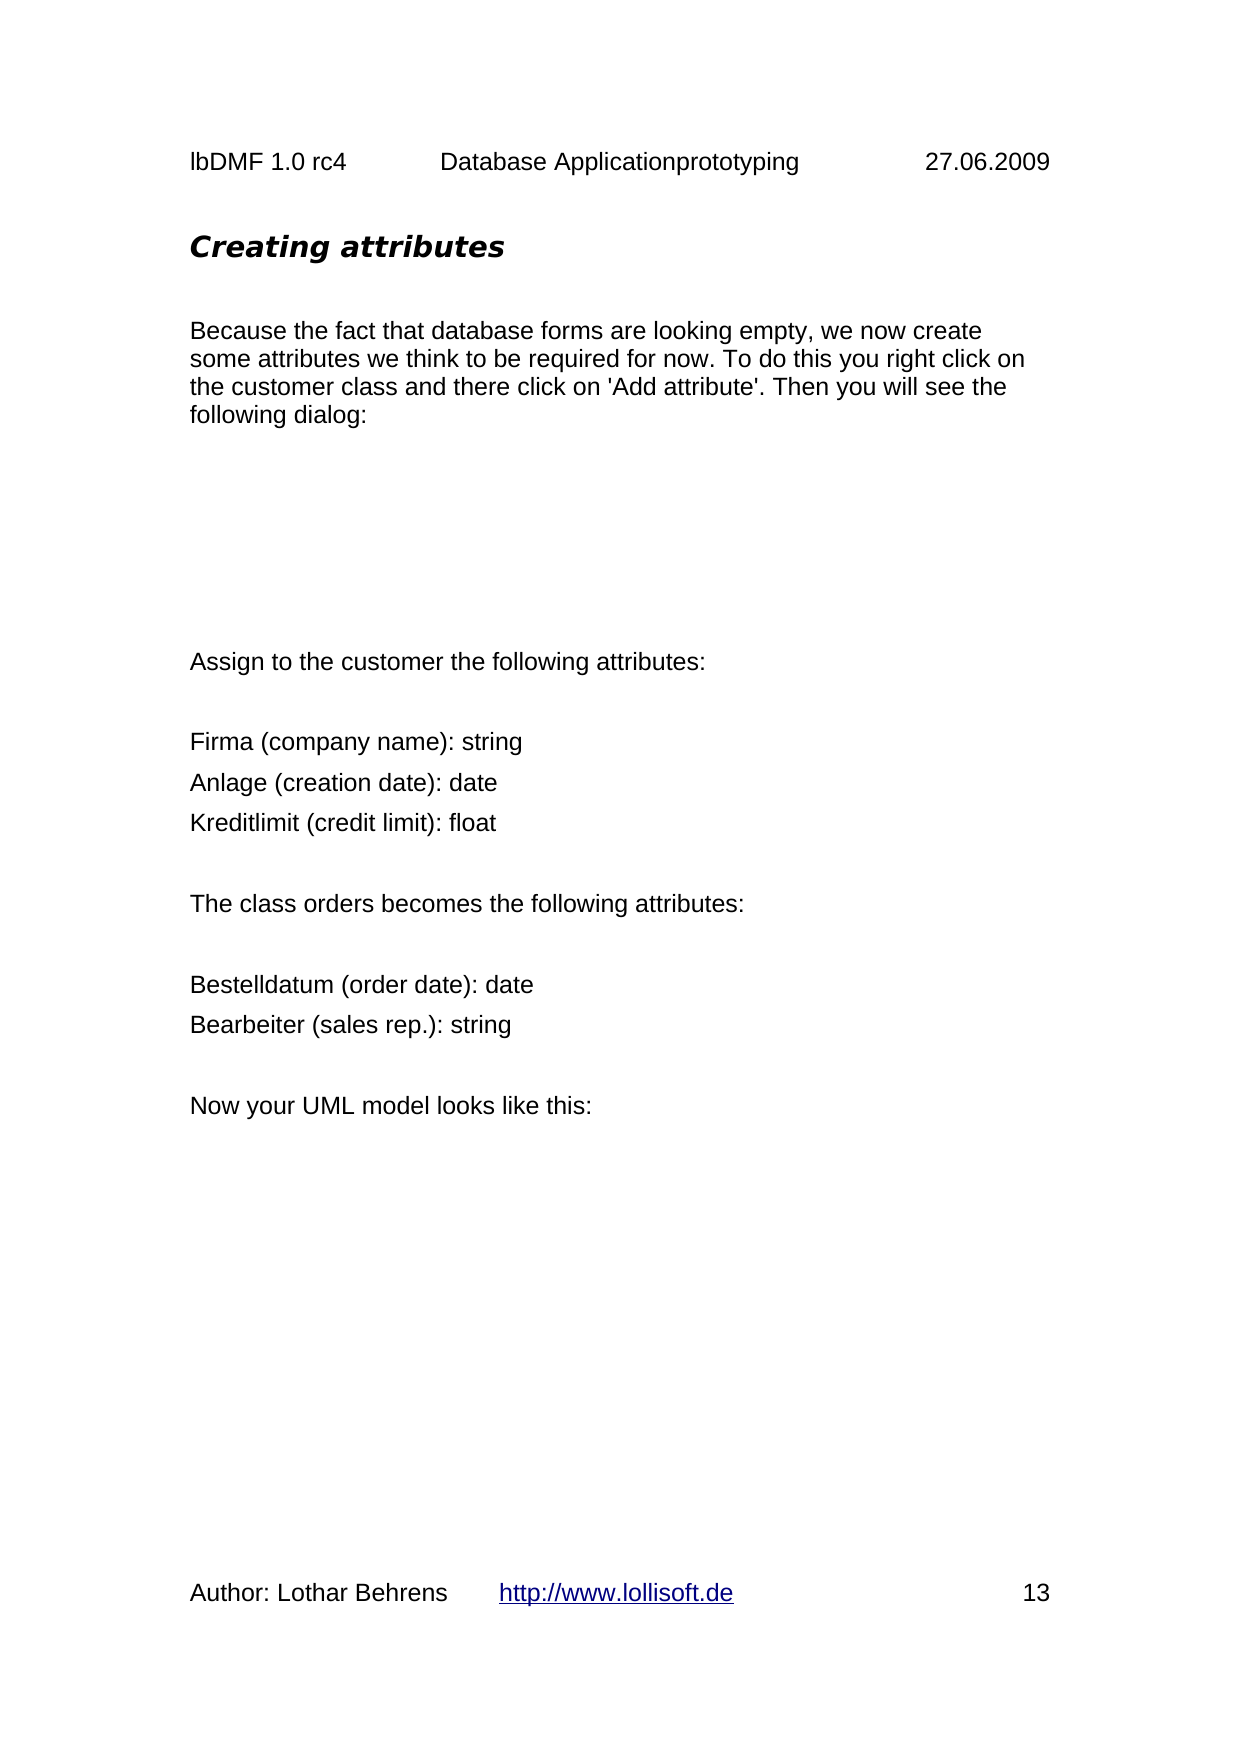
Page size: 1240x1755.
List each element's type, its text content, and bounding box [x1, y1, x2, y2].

text Because the fact that database forms are looking empty, we now create some attributes we think to be required for now. To do this you right click on the customer class and there click on 'Add attribute'. Then you will see the following dialog: [189, 317, 1050, 429]
text Now your UML model looks like this: [189, 1092, 1050, 1120]
subtitle Creating attributes [189, 230, 1050, 264]
text Kreditlimit (credit limit): float [189, 809, 1050, 837]
text The class orders becomes the following attributes: [189, 890, 1050, 918]
text Firma (company name): string [189, 728, 1050, 756]
text Assign to the customer the following attributes: [189, 647, 1050, 675]
text Bestelldatum (order date): date [189, 971, 1050, 999]
text Bearbeiter (sales rep.): string [189, 1011, 1050, 1039]
text Anlage (creation date): date [189, 769, 1050, 797]
